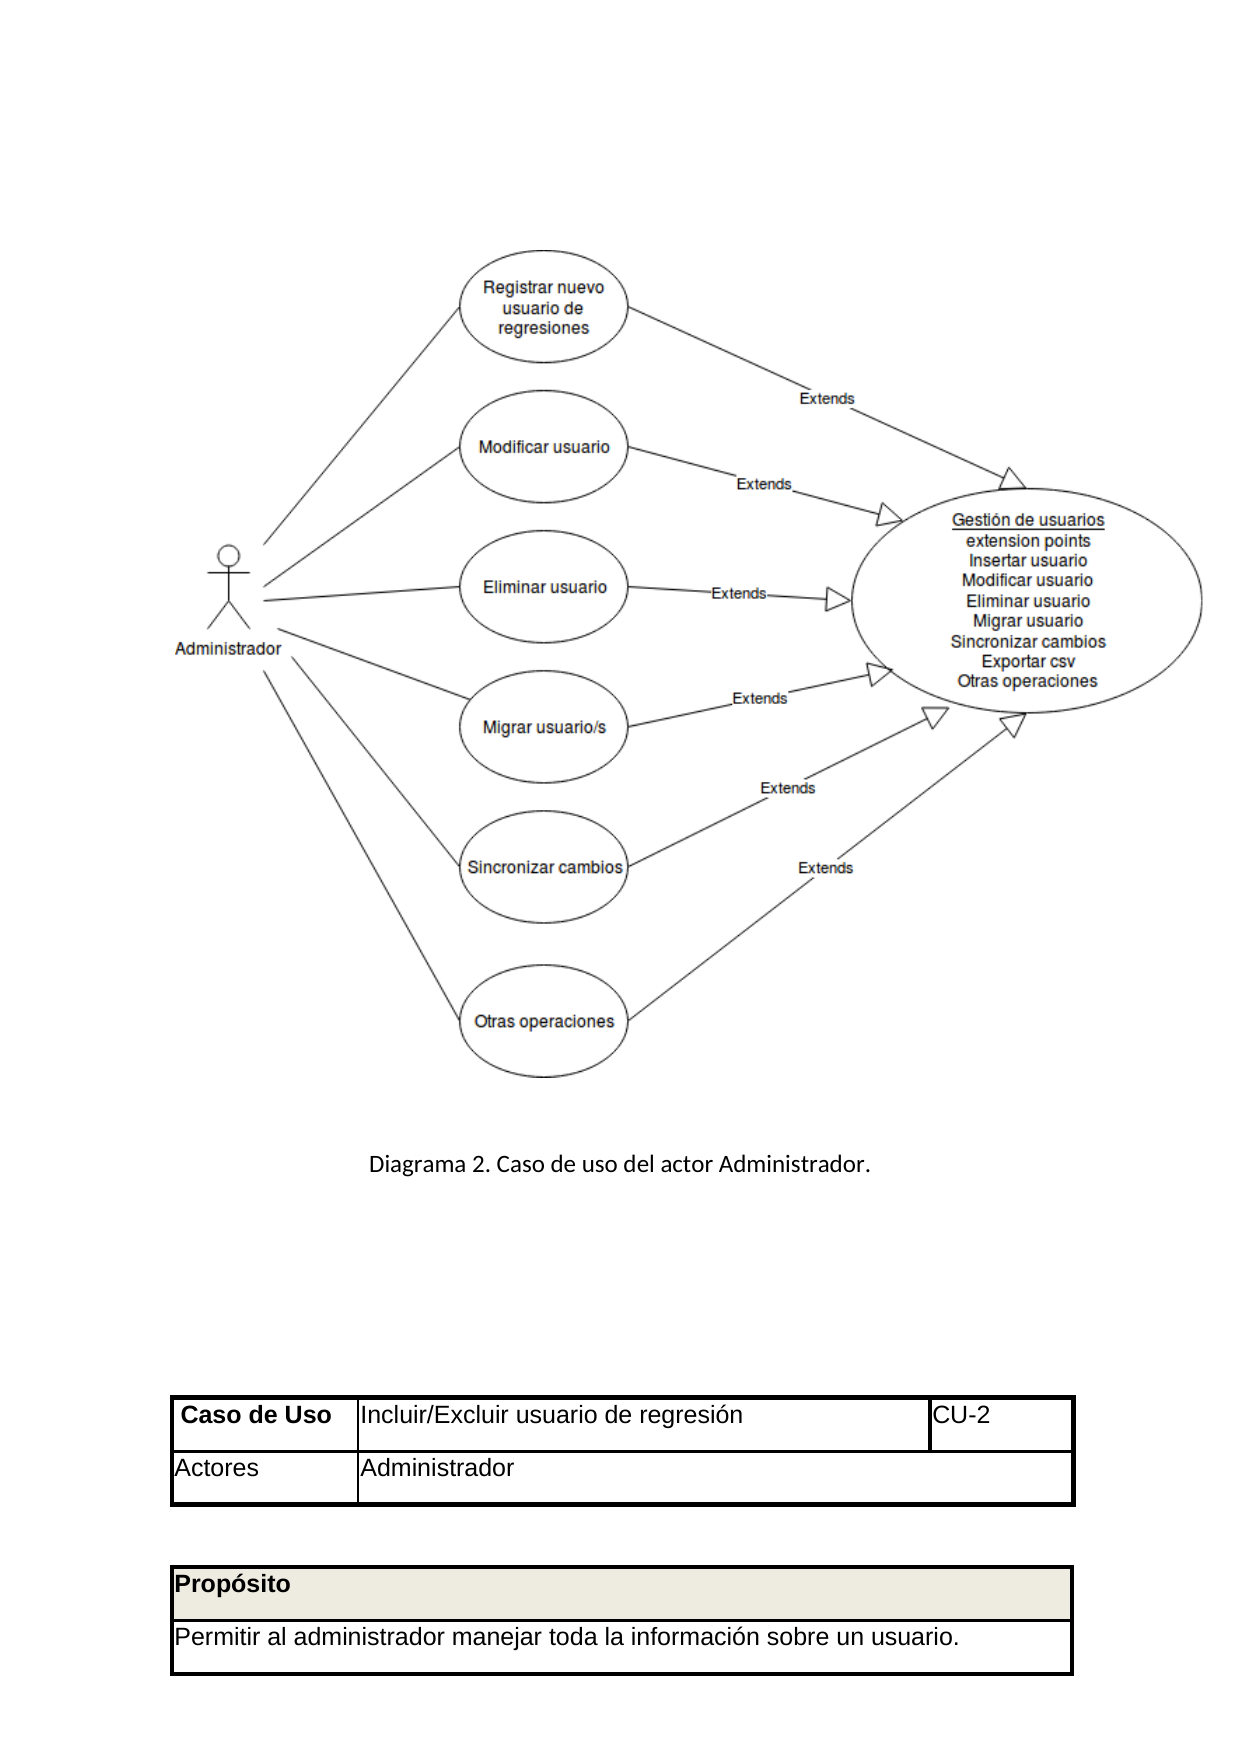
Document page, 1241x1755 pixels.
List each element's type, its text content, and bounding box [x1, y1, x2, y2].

table_cell Permitir al administrador manejar toda la información sobre un usuario. [174, 1622, 1070, 1671]
table_header Incluir/Excluir usuario de regresión [359, 1400, 928, 1449]
table_header Propósito [174, 1569, 1070, 1619]
table_cell Actores [174, 1453, 357, 1502]
table_cell Administrador [359, 1453, 1071, 1502]
table_header Caso de Uso [174, 1400, 357, 1449]
text Diagrama 2. Caso de uso del actor Administrador. [175, 1149, 1065, 1179]
picture [175, 250, 1203, 1078]
table_header CU-2 [932, 1400, 1071, 1449]
